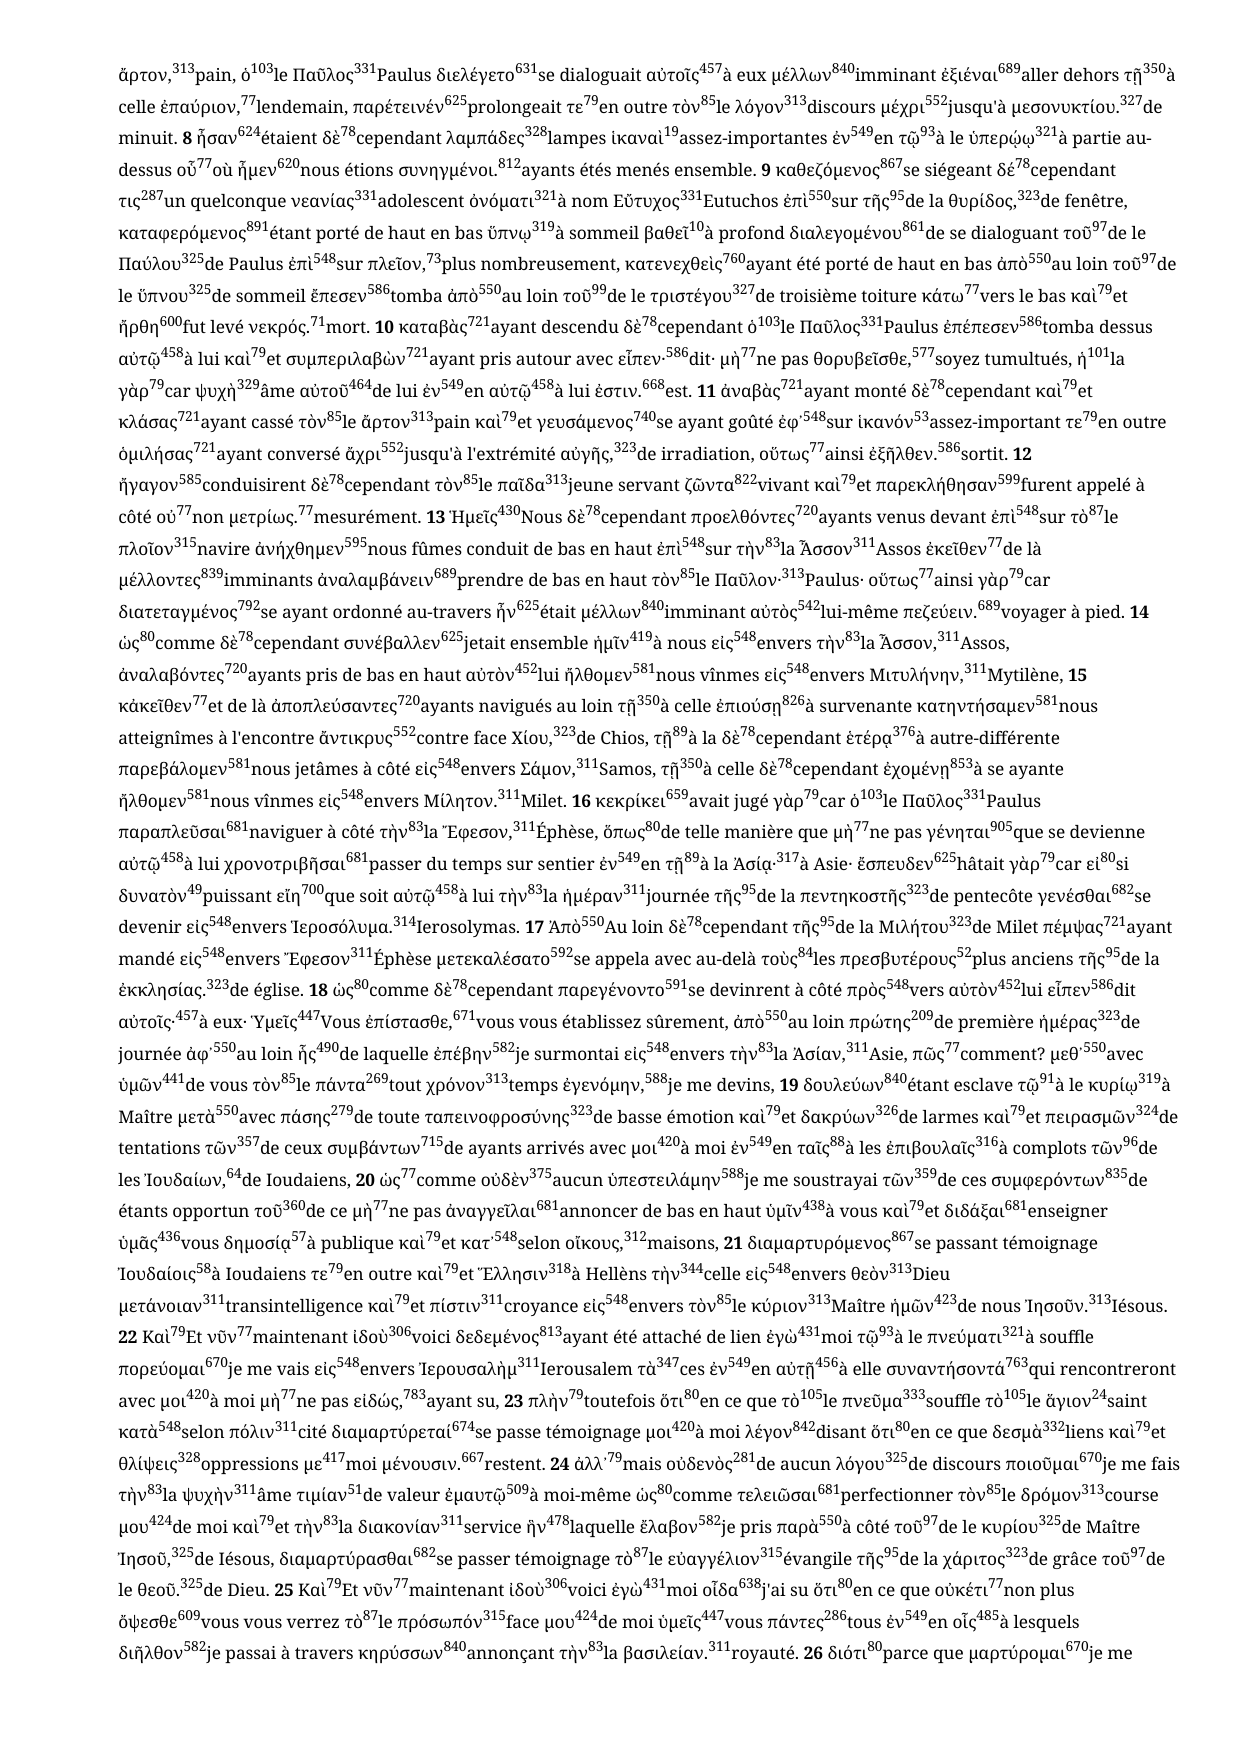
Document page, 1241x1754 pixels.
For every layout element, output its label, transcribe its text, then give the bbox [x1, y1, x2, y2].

text 1 Μετὰ548Après δὲ78cependant τὸ348ce παύσασθαι682se pauser τὸν85le θόρυβον313tumulte μεταπεμψάμενος740se ayant mandé au-delà ὁ103le Παῦλος331Paulus τοὺς84les μαθητὰς312disciples καὶ79et παρακαλέσας,721ayant appelé à côté, ἀσπασάμενος740se ayant salué ἐξῆλθεν586sortit πορεύεσθαι690se aller εἰς548envers Μακεδονίαν.311Macédoine. 2 διελθὼν721ayant passé à travers δὲ78cependant τὰ86les μέρη314parts ἐκεῖνα139ces-là καὶ79et παρακαλέσας721ayant appelé à côté αὐτοὺς451eux λόγῳ319à discours πολλῷ275à nombreux ἦλθεν586vint εἰς548envers τὴν83la Ἑλλάδα311Hellas 3 ποιήσας721ayant fait τε79en outre μῆνας312mois τρεῖς·178trois· γενομένης732de se ayante devenue ἐπιβουλῆς323de complot αὐτῷ458à lui ὑπὸ550sous τῶν96de les Ἰουδαίων64de Ioudaiens μέλλοντι828à imminant ἀνάγεσθαι692être conduit de bas en haut εἰς548envers τὴν83la Συρίαν,311Syrie, ἐγένετο592se devint γνώμης323de opinion τοῦ360de ce ὑποστρέφειν689retourner en arrière διὰ550par Μακεδονίας.323de Macédoine. 4 συνείπετο631se accompagnait δὲ78cependant αὐτῷ458à lui Σώπατρος331Sopatros Πύρρου325de Pyrrhus Βεροιαῖος,71De Bérée, Θεσσαλονικέων324de Thessaloniciens δὲ78cependant Ἀρίσταρχος331Aristarque καὶ79et Σεκοῦνδος,331Sekoundos, καὶ79et Γάϊος331Gaios Δερβαῖος71Derbéen καὶ79et Τιμόθεος,331Timotheos, Ἀσιανοὶ330Asiatiques δὲ78cependant Τύχικος331Tuchikos καὶ79et Τρόφιμος.331Trophimos. 5 οὗτοι363ceux-ci δὲ78cependant προσελθόντες720ayants venus vers ἔμενον624restaient ἡμᾶς416nous ἐν549en Τρῳάδι,317à Troas, 6 ἡμεῖς430nous δὲ78cependant ἐξεπλεύσαμεν581nous naviguâmes dehors μετὰ548après τὰς82les ἡμέρας310journées τῶν98de les ἀζύμων66de sans levains ἀπὸ550au loin Φιλίππων324de Philippes καὶ79et ἤλθομεν581nous vînmes πρὸς548vers αὐτοὺς451eux εἰς548envers τὴν83la Τρῳάδα311Troas ἄχρι552jusqu'à l'extrémité ἡμερῶν322de journées πέντε,188de cinq, οὗ77où διετρίψαμεν581nous grattâmes à travers ἡμέρας310journées ἑπτά.176sept. 7 Ἐν549En δὲ78cependant τῇ89à la μιᾷ57à une τῶν98de les σαββάτων326de sabbats συνηγμένων806de ayants étés menés ensemble ἡμῶν423de nous κλάσαι681casser ἄρτον,313pain, ὁ103le Παῦλος331Paulus διελέγετο631se dialoguait αὐτοῖς457à eux μέλλων840imminant ἐξιέναι689aller dehors τῇ350à celle ἐπαύριον,77lendemain, παρέτεινέν625prolongeait τε79en outre τὸν85le λόγον313discours μέχρι552jusqu'à μεσονυκτίου.327de minuit. 8 ἦσαν624étaient δὲ78cependant λαμπάδες328lampes ἱκαναὶ19assez-importantes ἐν549en τῷ93à le ὑπερῴῳ321à partie au-dessus οὗ77où ἦμεν620nous étions συνηγμένοι.812ayants étés menés ensemble. 9 καθεζόμενος867se siégeant δέ78cependant τις287un quelconque νεανίας331adolescent ὀνόματι321à nom Εὔτυχος331Eutuchos ἐπὶ550sur τῆς95de la θυρίδος,323de fenêtre, καταφερόμενος891étant porté de haut en bas ὕπνῳ319à sommeil βαθεῖ10à profond διαλεγομένου861de se dialoguant τοῦ97de le Παύλου325de Paulus ἐπὶ548sur πλεῖον,73plus nombreusement, κατενεχθεὶς760ayant été porté de haut en bas ἀπὸ550au loin τοῦ97de le ὕπνου325de sommeil ἔπεσεν586tomba ἀπὸ550au loin τοῦ99de le τριστέγου327de troisième toiture κάτω77vers le bas καὶ79et ἤρθη600fut levé νεκρός.71mort. 10 καταβὰς721ayant descendu δὲ78cependant ὁ103le Παῦλος331Paulus ἐπέπεσεν586tomba dessus αὐτῷ458à lui καὶ79et συμπεριλαβὼν721ayant pris autour avec εἶπεν·586dit· μὴ77ne pas θορυβεῖσθε,577soyez tumultués, ἡ101la γὰρ79car ψυχὴ329âme αὐτοῦ464de lui ἐν549en αὐτῷ458à lui ἐστιν.668est. 11 ἀναβὰς721ayant monté δὲ78cependant καὶ79et κλάσας721ayant cassé τὸν85le ἄρτον313pain καὶ79et γευσάμενος740se ayant goûté ἐφ᾽548sur ἱκανόν53assez-important τε79en outre ὁμιλήσας721ayant conversé ἄχρι552jusqu'à l'extrémité αὐγῆς,323de irradiation, οὕτως77ainsi ἐξῆλθεν.586sortit. 12 ἤγαγον585conduisirent δὲ78cependant τὸν85le παῖδα313jeune servant ζῶντα822vivant καὶ79et παρεκλήθησαν599furent appelé à côté οὐ77non μετρίως.77mesurément. 13 Ἡμεῖς430Nous δὲ78cependant προελθόντες720ayants venus devant ἐπὶ548sur τὸ87le πλοῖον315navire ἀνήχθημεν595nous fûmes conduit de bas en haut ἐπὶ548sur τὴν83la Ἆσσον311Assos ἐκεῖθεν77de là μέλλοντες839imminants ἀναλαμβάνειν689prendre de bas en haut τὸν85le Παῦλον·313Paulus· οὕτως77ainsi γὰρ79car διατεταγμένος792se ayant ordonné au-travers ἦν625était μέλλων840imminant αὐτὸς542lui-même πεζεύειν.689voyager à pied. 14 ὡς80comme δὲ78cependant συνέβαλλεν625jetait ensemble ἡμῖν419à nous εἰς548envers τὴν83la Ἆσσον,311Assos, ἀναλαβόντες720ayants pris de bas en haut αὐτὸν452lui ἤλθομεν581nous vînmes εἰς548envers Μιτυλήνην,311Mytilène, 15 κἀκεῖθεν77et de là ἀποπλεύσαντες720ayants navigués au loin τῇ350à celle ἐπιούσῃ826à survenante κατηντήσαμεν581nous atteignîmes à l'encontre ἄντικρυς552contre face Χίου,323de Chios, τῇ89à la δὲ78cependant ἑτέρᾳ376à autre-différente παρεβάλομεν581nous jetâmes à côté εἰς548envers Σάμον,311Samos, τῇ350à celle δὲ78cependant ἐχομένῃ853à se ayante ἤλθομεν581nous vînmes εἰς548envers Μίλητον.311Milet. 16 κεκρίκει659avait jugé γὰρ79car ὁ103le Παῦλος331Paulus παραπλεῦσαι681naviguer à côté τὴν83la Ἔφεσον,311Éphèse, ὅπως80de telle manière que μὴ77ne pas γένηται905que se devienne αὐτῷ458à lui χρονοτριβῆσαι681passer du temps sur sentier ἐν549en τῇ89à la Ἀσίᾳ·317à Asie· ἔσπευδεν625hâtait γὰρ79car εἰ80si δυνατὸν49puissant εἴη700que soit αὐτῷ458à lui τὴν83la ἡμέραν311journée τῆς95de la πεντηκοστῆς323de pentecôte γενέσθαι682se devenir εἰς548envers Ἱεροσόλυμα.314Ierosolymas. 17 Ἀπὸ550Au loin δὲ78cependant τῆς95de la Μιλήτου323de Milet πέμψας721ayant mandé εἰς548envers Ἔφεσον311Éphèse μετεκαλέσατο592se appela avec au-delà τοὺς84les πρεσβυτέρους52plus anciens τῆς95de la ἐκκλησίας.323de église. 18 ὡς80comme δὲ78cependant παρεγένοντο591se devinrent à côté πρὸς548vers αὐτὸν452lui εἶπεν586dit αὐτοῖς·457à eux· Ὑμεῖς447Vous ἐπίστασθε,671vous vous établissez sûrement, ἀπὸ550au loin πρώτης209de première ἡμέρας323de journée ἀφ᾽550au loin ἧς490de laquelle ἐπέβην582je surmontai εἰς548envers τὴν83la Ἀσίαν,311Asie, πῶς77comment? μεθ᾽550avec ὑμῶν441de vous τὸν85le πάντα269tout χρόνον313temps ἐγενόμην,588je me devins, 19 δουλεύων840étant esclave τῷ91à le κυρίῳ319à Maître μετὰ550avec πάσης279de toute ταπεινοφροσύνης323de basse émotion καὶ79et δακρύων326de larmes καὶ79et πειρασμῶν324de tentations τῶν357de ceux συμβάντων715de ayants arrivés avec μοι420à moi ἐν549en ταῖς88à les ἐπιβουλαῖς316à complots τῶν96de les Ἰουδαίων,64de Ioudaiens, 20 ὡς77comme οὐδὲν375aucun ὑπεστειλάμην588je me soustrayai τῶν359de ces συμφερόντων835de étants opportun τοῦ360de ce μὴ77ne pas ἀναγγεῖλαι681annoncer de bas en haut ὑμῖν438à vous καὶ79et διδάξαι681enseigner ὑμᾶς436vous δημοσίᾳ57à publique καὶ79et κατ᾽548selon οἴκους,312maisons, 21 διαμαρτυρόμενος867se passant témoignage Ἰουδαίοις58à Ioudaiens τε79en outre καὶ79et Ἕλλησιν318à Hellèns τὴν344celle εἰς548envers θεὸν313Dieu μετάνοιαν311transintelligence καὶ79et πίστιν311croyance εἰς548envers τὸν85le κύριον313Maître ἡμῶν423de nous Ἰησοῦν.313Iésous. 22 Καὶ79Et νῦν77maintenant ἰδοὺ306voici δεδεμένος813ayant été attaché de lien ἐγὼ431moi τῷ93à le πνεύματι321à souffle πορεύομαι670je me vais εἰς548envers Ἰερουσαλὴμ311Ierousalem τὰ347ces ἐν549en αὐτῇ456à elle συναντήσοντά763qui rencontreront avec μοι420à moi μὴ77ne pas εἰδώς,783ayant su, 23 πλὴν79toutefois ὅτι80en ce que τὸ105le πνεῦμα333souffle τὸ105le ἅγιον24saint κατὰ548selon πόλιν311cité διαμαρτύρεταί674se passe témoignage μοι420à moi λέγον842disant ὅτι80en ce que δεσμὰ332liens καὶ79et θλίψεις328oppressions με417moi μένουσιν.667restent. 24 ἀλλ᾽79mais οὐδενὸς281de aucun λόγου325de discours ποιοῦμαι670je me fais τὴν83la ψυχὴν311âme τιμίαν51de valeur ἐμαυτῷ509à moi-même ὡς80comme τελειῶσαι681perfectionner τὸν85le δρόμον313course μου424de moi καὶ79et τὴν83la διακονίαν311service ἣν478laquelle ἔλαβον582je pris παρὰ550à côté τοῦ97de le κυρίου325de Maître Ἰησοῦ,325de Iésous, διαμαρτύρασθαι682se passer témoignage τὸ87le εὐαγγέλιον315évangile τῆς95de la χάριτος323de grâce τοῦ97de le θεοῦ.325de Dieu. 25 Καὶ79Et νῦν77maintenant ἰδοὺ306voici ἐγὼ431moi οἶδα638j'ai su ὅτι80en ce que οὐκέτι77non plus ὄψεσθε609vous vous verrez τὸ87le πρόσωπόν315face μου424de moi ὑμεῖς447vous πάντες286tous ἐν549en οἷς485à lesquels διῆλθον582je passai à travers κηρύσσων840annonçant τὴν83la βασιλείαν.311royauté. 26 διότι80parce que μαρτύρομαι670je me rends témoignage ὑμῖν438à vous ἐν549en τῇ89à la σήμερον77aujourd'hui ἡμέρᾳ317à journée ὅτι80en ce que καθαρός47pur εἰμι664je suis ἀπὸ550au loin τοῦ99de le αἵματος327de sang πάντων·383de tous· 27 οὐ77non γὰρ79car ὑπεστειλάμην588je me soustrayai τοῦ360de ce μὴ77ne pas ἀναγγεῖλαι681annoncer de bas en haut πᾶσαν267toute τὴν83la βουλὴν311dessein τοῦ97de le θεοῦ325de Dieu ὑμῖν.438à vous. 28 προσέχετε569attenez ἑαυτοῖς519à vous-mêmes καὶ79et παντὶ277à tout τῷ93à le ποιμνίῳ,321à troupeau de berger, ἐν549en ᾧ488à lequel ὑμᾶς436vous τὸ105le πνεῦμα333souffle τὸ105le ἅγιον24saint ἔθετο592se posa ἐπισκόπους312superviseurs ποιμαίνειν689berger τὴν83la ἐκκλησίαν311église τοῦ97de le θεοῦ,325de Dieu, ἣν478laquelle περιεποιήσατο592se produisit autour διὰ550par τοῦ259de le αἵματος327de sang τοῦ257de le ἰδίου.127de en propre. 29 ἐγὼ431moi οἶδα638j'ai su ὅτι80en ce que εἰσελεύσονται611se viendront à l'intérieur μετὰ548après τὴν83la ἄφιξίν311arrivée μου424de moi λύκοι330loups βαρεῖς21lourds εἰς548envers ὑμᾶς436vous μὴ77ne pas φειδόμενοι866se épargnants τοῦ99de le ποιμνίου,327de troupeau de berger, 30 καὶ79et ἐξ550hors ὑμῶν441de vous αὐτῶν521de vous-mêmes ἀναστήσονται611se redresseront ἄνδρες330hommes λαλοῦντες839bavardants διεστραμμένα797ayants étés tournés de travers τοῦ360de ce ἀποσπᾶν689tirer loin τοὺς84les μαθητὰς312disciples ὀπίσω552derrière ἑαυτῶν.536de eux-mêmes. 31 διὸ79c'est pourquoi γρηγορεῖτε569vigilez μνημονεύοντες839souvenants ὅτι80en ce que τριετίαν311trois années durant νύκτα311nuit καὶ79et ἡμέραν311journée οὐκ77non ἐπαυσάμην588je me pausai μετὰ550avec δακρύων326de larmes νουθετῶν840admonestant ἕνα53un ἕκαστον.269chacun. 32 Καὶ79Et τὰ347ces νῦν77maintenant παρατίθεμαι670je me pose à côté ὑμᾶς436vous τῷ91à le θεῷ319à Dieu καὶ79et τῷ91à le λόγῳ319à discours τῆς95de la χάριτος323de grâce αὐτοῦ,464de lui, τῷ352à celui δυναμένῳ855à se pouvant οἰκοδομῆσαι681édifier en maison καὶ79et δοῦναι681donner τὴν83la κληρονομίαν311héritage ἐν549en τοῖς351à ceux ἡγιασμένοις800à ayants étés sanctifiés πᾶσιν.274à tous. 33 ἀργυρίου327de objet d'argent ἢ79ou χρυσίου327de objet d'or ἢ79ou ἱματισμοῦ325de habillement d'himation οὐδενὸς384de aucun ἐπεθύμησα·582je désirai en fureur· 34 αὐτοὶ523vous-mêmes γινώσκετε665vous connaissez ὅτι80en ce que ταῖς88à les χρείαις316à besoins μου424de moi καὶ79et τοῖς351à ceux οὖσιν827à étants μετ᾽550avec ἐμοῦ424de moi ὑπηρέτησαν585administrèrent αἱ100les χεῖρες328mains αὗται.153celles-ci. 35 πάντα374tous ὑπέδειξα582je montrai en dessous ὑμῖν438à vous ὅτι80en ce que οὕτως77ainsi κοπιῶντας821peinants δεῖ668attache de lien ἀντιλαμβάνεσθαι690se prendre contre τῶν357de ceux ἀσθενούντων,833de étants infirme, μνημονεύειν689souvenir τε79en outre τῶν96de les λόγων324de discours τοῦ97de le κυρίου325de Maître Ἰησοῦ325de Iésous ὅτι80en ce que αὐτὸς469lui εἶπεν·586dit· μακάριόν49bienheureux ἐστιν668est μᾶλλον77davantage διδόναι689donner ἢ79ou λαμβάνειν.689prendre. 36 Καὶ79Et ταῦτα347ces-ci εἰπὼν721ayant dit θεὶς721ayant posé τὰ86les γόνατα314genoux αὐτοῦ464de lui σὺν549avec πᾶσιν274à tous αὐτοῖς457à eux προσηύξατο.592se pria. 37 ἱκανὸς287assez-important δὲ78cependant κλαυθμὸς331pleur ἐγένετο592se devint πάντων383de tous καὶ79et ἐπιπεσόντες720ayants tombés dessus ἐπὶ548sur τὸν85le τράχηλον313cou τοῦ97de le Παύλου325de Paulus κατεφίλουν624affectionnaient de haut en bas αὐτόν,452lui, 38 ὀδυνώμενοι866se affligeants de douleur μάλιστα77surtout ἐπὶ549sur τῷ91à le λόγῳ319à discours ᾧ486à lequel εἰρήκει,659avait dit, ὅτι80en ce que οὐκέτι77non plus μέλλουσιν667imminent τὸ87le πρόσωπον315face αὐτοῦ464de lui θεωρεῖν.689observer. προέπεμπον624mandaient en avant δὲ78cependant αὐτὸν452lui εἰς548envers τὸ87le πλοῖον.315navire. [118, 59, 1181, 1665]
